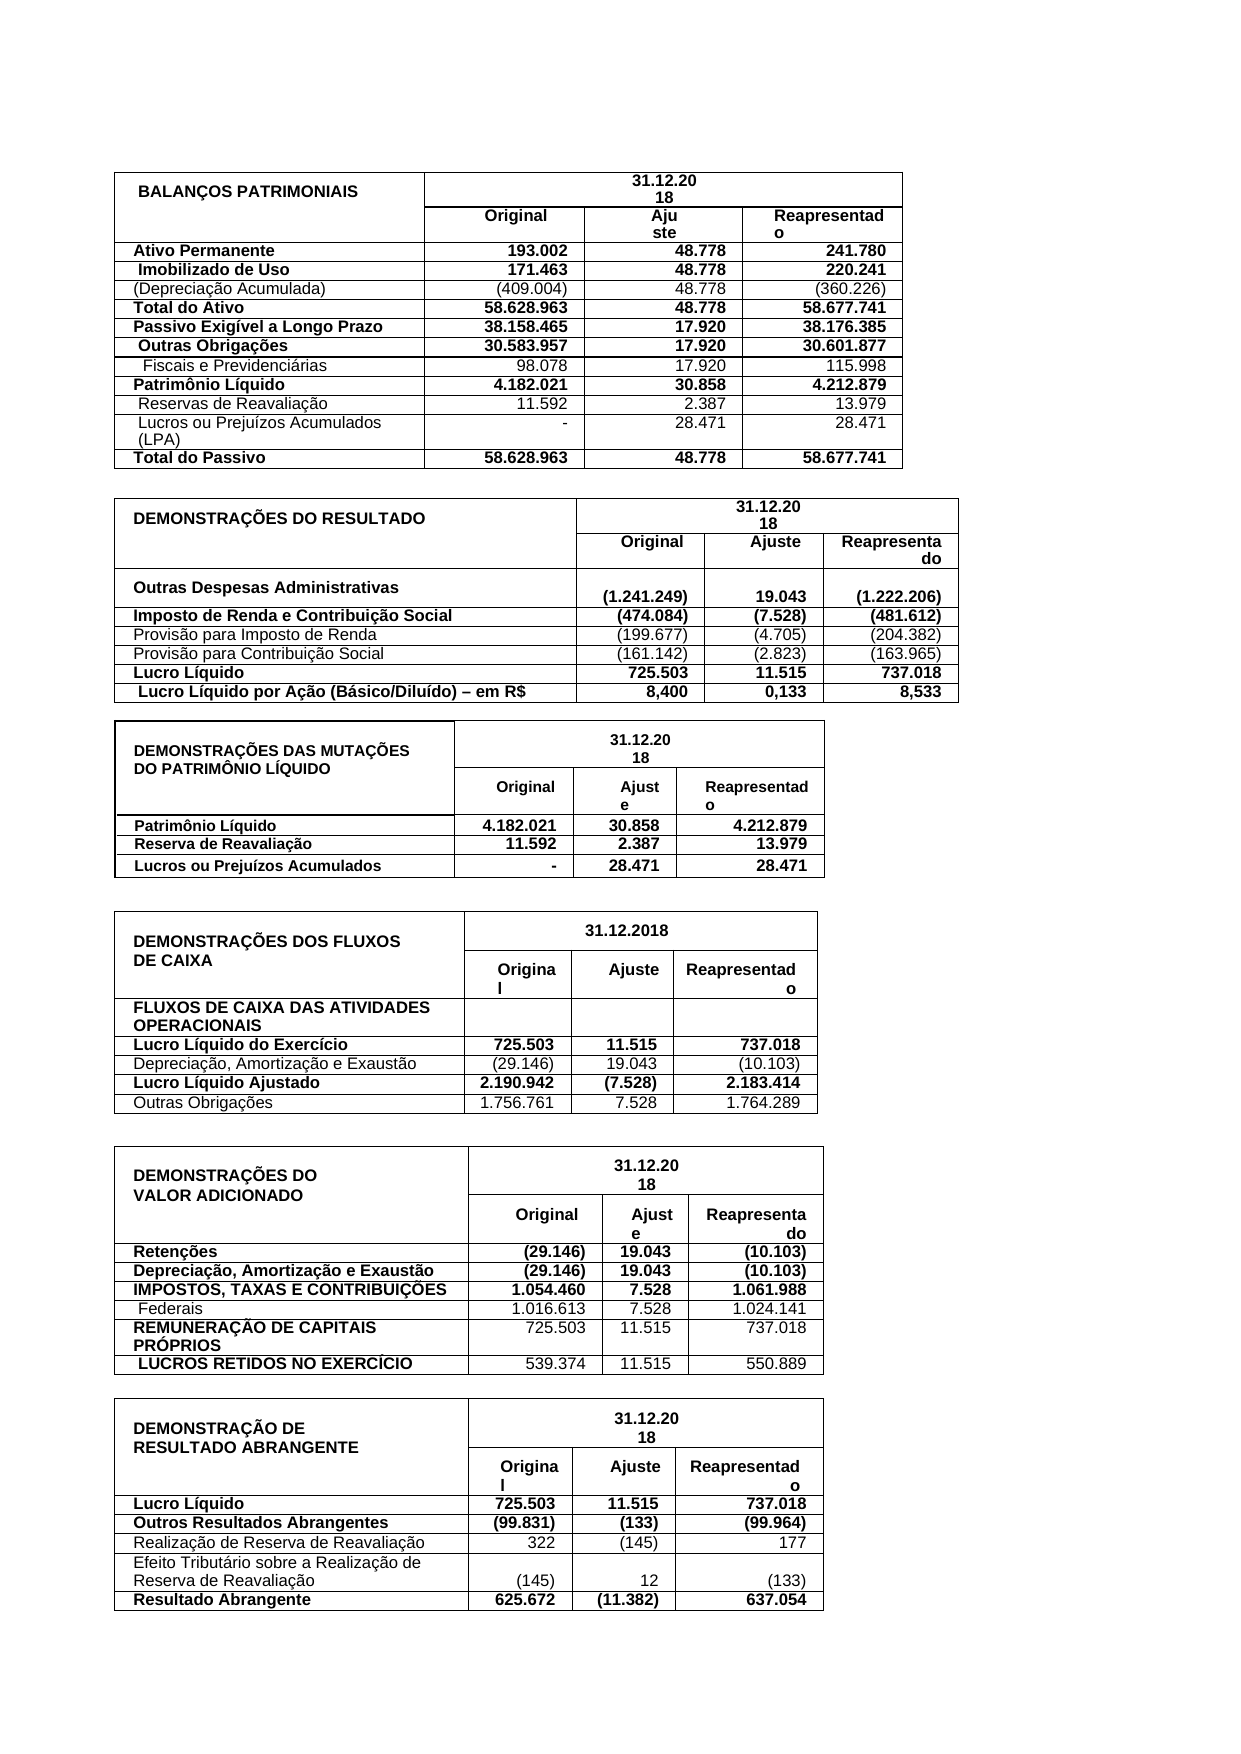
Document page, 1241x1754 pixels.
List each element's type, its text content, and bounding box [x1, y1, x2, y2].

table_cell Lucro Líquido [115, 1496, 468, 1514]
table_cell (99.831) [469, 1515, 572, 1533]
table_cell (29.146) [469, 1263, 602, 1281]
table_cell 1.016.613 [469, 1301, 602, 1319]
table_cell 28.471 [585, 415, 742, 449]
table_cell LUCROS RETIDOS NO EXERCÍCIO [115, 1356, 468, 1374]
table_cell Passivo Exigível a Longo Prazo [115, 319, 424, 337]
table_cell 8,400 [577, 684, 704, 702]
table_cell (199.677) [577, 627, 704, 644]
table_cell 11.515 [573, 1496, 675, 1514]
table_cell Original [455, 768, 573, 814]
table_cell Total do Passivo [115, 450, 424, 468]
table_cell 19.043 [572, 1056, 673, 1074]
table_cell 725.503 [469, 1320, 602, 1354]
table_header 31.12.2018 [455, 721, 824, 767]
table_cell Original [469, 1448, 572, 1495]
table_cell 725.503 [465, 1037, 571, 1055]
table_cell 220.241 [743, 262, 902, 280]
table_cell - [455, 855, 573, 877]
table_cell Lucro Líquido [115, 665, 576, 683]
table_cell Ajuste [603, 1195, 688, 1243]
table_cell (7.528) [572, 1075, 673, 1093]
table_cell 48.778 [585, 300, 742, 318]
table_cell 4.212.879 [677, 815, 824, 835]
table_cell Lucros ou Prejuízos Acumulados [116, 855, 454, 877]
table_cell 1.061.988 [689, 1282, 823, 1300]
table_cell 11.515 [705, 665, 823, 683]
table_cell (163.965) [824, 646, 958, 664]
table_cell 17.920 [585, 338, 742, 356]
table_cell 725.503 [469, 1496, 572, 1514]
table_cell FLUXOS DE CAIXA DAS ATIVIDADES OPERACIONAIS [115, 999, 464, 1036]
table_cell Federais [115, 1301, 468, 1319]
table_cell - [425, 415, 584, 449]
table_cell Outras Obrigações [115, 338, 424, 356]
table_cell Original [577, 534, 704, 568]
table_cell Ajuste [574, 768, 676, 814]
table_cell [572, 999, 673, 1036]
table_cell 2.183.414 [674, 1075, 817, 1093]
table_cell 58.628.963 [425, 300, 584, 318]
table_cell (1.222.206) [824, 569, 958, 607]
table_cell 8,533 [824, 684, 958, 702]
table_cell 737.018 [676, 1496, 823, 1514]
table_cell 737.018 [674, 1037, 817, 1055]
table_cell 2.190.942 [465, 1075, 571, 1093]
table_cell Ativo Permanente [115, 243, 424, 261]
table_cell 550.889 [689, 1356, 823, 1374]
table_cell 98.078 [425, 358, 584, 376]
table_cell 2.387 [585, 396, 742, 414]
table_cell Provisão para Contribuição Social [115, 646, 576, 664]
table_header DEMONSTRAÇÕES DOS FLUXOS DE CAIXA [115, 912, 464, 998]
table_cell Ajuste [585, 208, 742, 242]
table_cell Retenções [115, 1244, 468, 1262]
table_cell Ajuste [572, 951, 673, 998]
table_header 31.12.2018 [465, 912, 817, 949]
table_cell Reapresentado [689, 1195, 823, 1243]
table_cell (29.146) [465, 1056, 571, 1074]
table_cell (204.382) [824, 627, 958, 644]
table_cell IMPOSTOS, TAXAS E CONTRIBUIÇÕES [115, 1282, 468, 1300]
table_cell 241.780 [743, 243, 902, 261]
table_cell Reapresentado [677, 768, 824, 814]
table_header DEMONSTRAÇÕES DO VALOR ADICIONADO [115, 1147, 468, 1243]
table_cell 30.858 [574, 815, 676, 835]
table_cell Ajuste [705, 534, 823, 568]
table_cell [465, 999, 571, 1036]
table_cell Lucro Líquido do Exercício [115, 1037, 464, 1055]
table_cell Fiscais e Previdenciárias [115, 358, 424, 376]
table_cell 625.672 [469, 1592, 572, 1610]
table_cell 193.002 [425, 243, 584, 261]
table_cell Outros Resultados Abrangentes [115, 1515, 468, 1533]
table_cell (145) [469, 1554, 572, 1591]
table_cell 48.778 [585, 243, 742, 261]
table_cell 7.528 [603, 1282, 688, 1300]
table_cell 13.979 [743, 396, 902, 414]
table_cell 7.528 [603, 1301, 688, 1319]
table_cell 0,133 [705, 684, 823, 702]
table_cell (133) [676, 1554, 823, 1591]
table_cell 19.043 [603, 1244, 688, 1262]
table_cell Lucro Líquido por Ação (Básico/Diluído) – em R$ [115, 684, 576, 702]
table_cell 19.043 [705, 569, 823, 607]
table_cell 28.471 [743, 415, 902, 449]
table_cell (133) [573, 1515, 675, 1533]
table_cell 1.024.141 [689, 1301, 823, 1319]
table_cell (145) [573, 1534, 675, 1552]
table_cell (10.103) [674, 1056, 817, 1074]
table_cell Reapresentado [824, 534, 958, 568]
table_cell Provisão para Imposto de Renda [115, 627, 576, 644]
table_cell 7.528 [572, 1095, 673, 1113]
table_cell 1.764.289 [674, 1095, 817, 1113]
table_cell 737.018 [689, 1320, 823, 1354]
table_cell 1.756.761 [465, 1095, 571, 1113]
table_header DEMONSTRAÇÃO DE RESULTADO ABRANGENTE [115, 1399, 468, 1495]
table_cell 177 [676, 1534, 823, 1552]
table_cell 13.979 [677, 836, 824, 854]
table_cell Ajuste [573, 1448, 675, 1495]
table_cell (10.103) [689, 1244, 823, 1262]
table_cell 58.677.741 [743, 450, 902, 468]
table_cell Reapresentado [674, 951, 817, 998]
table_cell Reapresentado [676, 1448, 823, 1495]
table_cell 11.515 [603, 1320, 688, 1354]
table_cell (99.964) [676, 1515, 823, 1533]
table_cell 30.858 [585, 377, 742, 395]
table_cell 11.592 [425, 396, 584, 414]
table_cell Patrimônio Líquido [116, 815, 454, 835]
table_cell Lucro Líquido Ajustado [115, 1075, 464, 1093]
table_cell (29.146) [469, 1244, 602, 1262]
table_header BALANÇOS PATRIMONIAIS [115, 173, 424, 242]
table_header DEMONSTRAÇÕES DAS MUTAÇÕES DO PATRIMÔNIO LÍQUIDO [116, 722, 454, 814]
table_cell 28.471 [574, 855, 676, 877]
table_cell (10.103) [689, 1263, 823, 1281]
table_cell 17.920 [585, 358, 742, 376]
table_cell Reservas de Reavaliação [115, 396, 424, 414]
table_cell 4.182.021 [425, 377, 584, 395]
table_cell (409.004) [425, 281, 584, 299]
table_cell (481.612) [824, 608, 958, 626]
table_cell (Depreciação Acumulada) [115, 281, 424, 299]
table_cell 48.778 [585, 262, 742, 280]
table_cell 2.387 [574, 836, 676, 854]
table_header 31.12.2018 [469, 1147, 823, 1194]
table_cell Imposto de Renda e Contribuição Social [115, 608, 576, 626]
table_cell 30.583.957 [425, 338, 584, 356]
table_cell Efeito Tributário sobre a Realização de Reserva de Reavaliação [115, 1554, 468, 1591]
table_cell 1.054.460 [469, 1282, 602, 1300]
table_cell 725.503 [577, 665, 704, 683]
table_cell 11.515 [572, 1037, 673, 1055]
table_cell Imobilizado de Uso [115, 262, 424, 280]
table_header DEMONSTRAÇÕES DO RESULTADO [115, 499, 576, 568]
table_cell 12 [573, 1554, 675, 1591]
table_cell Original [465, 951, 571, 998]
table_cell 4.182.021 [455, 815, 573, 835]
table_cell (161.142) [577, 646, 704, 664]
table_cell (4.705) [705, 627, 823, 644]
table_cell Depreciação, Amortização e Exaustão [115, 1263, 468, 1281]
table_cell 11.592 [455, 836, 573, 854]
table_cell 322 [469, 1534, 572, 1552]
table_header 31.12.2018 [425, 173, 902, 206]
table_cell 737.018 [824, 665, 958, 683]
table_cell 539.374 [469, 1356, 602, 1374]
table_cell (360.226) [743, 281, 902, 299]
table_cell (7.528) [705, 608, 823, 626]
table_cell Resultado Abrangente [115, 1592, 468, 1610]
table_cell (474.084) [577, 608, 704, 626]
table_cell (2.823) [705, 646, 823, 664]
table_cell Outras Despesas Administrativas [115, 569, 576, 607]
table_cell 48.778 [585, 450, 742, 468]
table_cell Depreciação, Amortização e Exaustão [115, 1056, 464, 1074]
table_cell Reapresentado [743, 208, 902, 242]
table_header 31.12.2018 [577, 499, 958, 533]
table_cell Lucros ou Prejuízos Acumulados (LPA) [115, 415, 424, 449]
table_cell Original [425, 208, 584, 242]
table_cell 19.043 [603, 1263, 688, 1281]
table_cell Original [469, 1195, 602, 1243]
table_cell 4.212.879 [743, 377, 902, 395]
table_cell Reserva de Reavaliação [116, 836, 454, 854]
table_cell (1.241.249) [577, 569, 704, 607]
table_cell [674, 999, 817, 1036]
table_cell Total do Ativo [115, 300, 424, 318]
table_cell 48.778 [585, 281, 742, 299]
table_cell 58.677.741 [743, 300, 902, 318]
table_cell 28.471 [677, 855, 824, 877]
table_cell (11.382) [573, 1592, 675, 1610]
table_cell 17.920 [585, 319, 742, 337]
table_cell 38.176.385 [743, 319, 902, 337]
table_cell 115.998 [743, 358, 902, 376]
table_cell Patrimônio Líquido [115, 377, 424, 395]
table_header 31.12.2018 [469, 1399, 823, 1447]
table_cell REMUNERAÇÃO DE CAPITAIS PRÓPRIOS [115, 1320, 468, 1354]
table_cell 637.054 [676, 1592, 823, 1610]
table_cell 11.515 [603, 1356, 688, 1374]
table_cell 58.628.963 [425, 450, 584, 468]
table_cell 38.158.465 [425, 319, 584, 337]
table_cell Outras Obrigações [115, 1095, 464, 1113]
table_cell 171.463 [425, 262, 584, 280]
table_cell 30.601.877 [743, 338, 902, 356]
table_cell Realização de Reserva de Reavaliação [115, 1534, 468, 1552]
